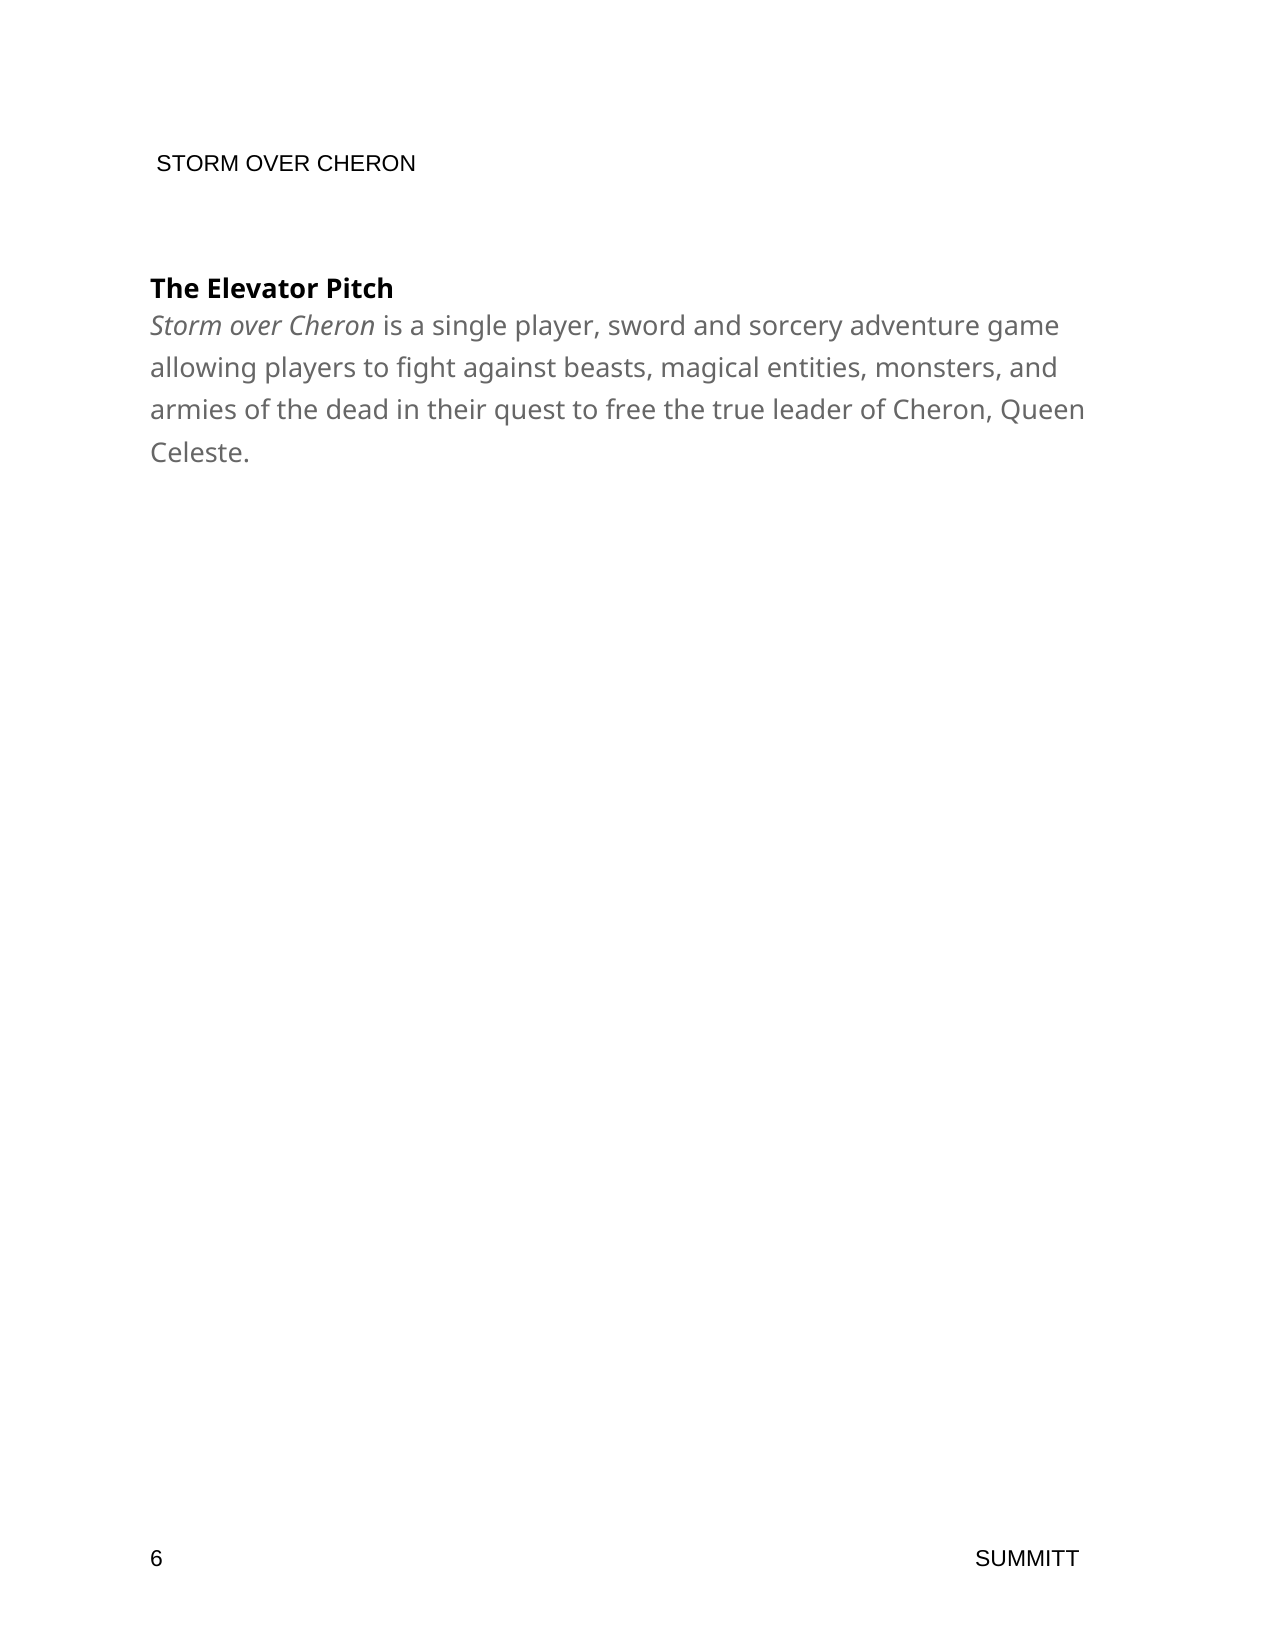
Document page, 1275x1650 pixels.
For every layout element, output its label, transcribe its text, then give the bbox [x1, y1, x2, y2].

subtitle The Elevator Pitch [150, 269, 1125, 306]
text Storm over Cheron is a single player, sword and sorcery adventure game allowing players to fight against beasts, magical entities, monsters, and armies of the dead in their quest to free the true leader of Cheron, Queen Celeste. [150, 306, 1125, 470]
